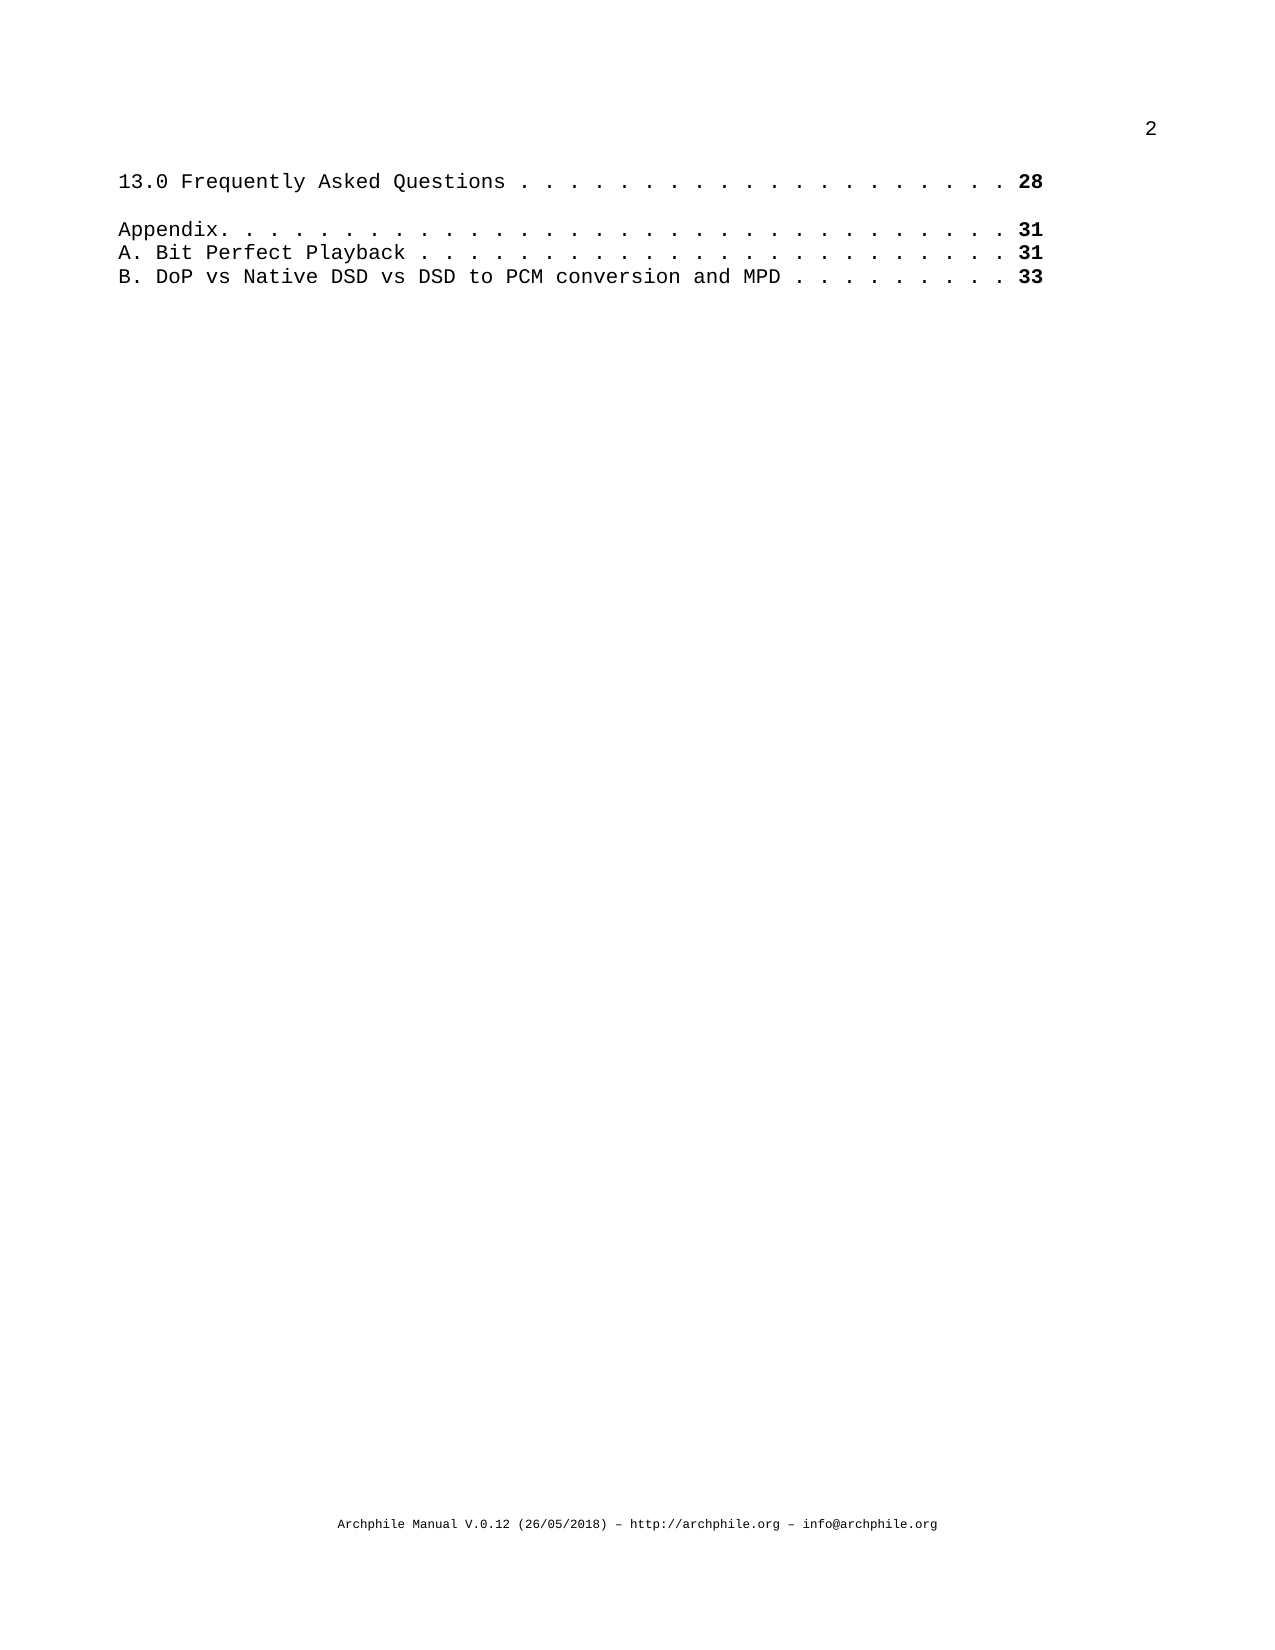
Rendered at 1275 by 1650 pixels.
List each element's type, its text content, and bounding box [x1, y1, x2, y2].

text A. Bit Perfect Playback . . . . . . . . . . . . . . . . . . . . . . . . 31 [118, 242, 1157, 266]
text B. DoP vs Native DSD vs DSD to PCM conversion and MPD . . . . . . . . . 33 [118, 266, 1157, 289]
text 13.0 Frequently Asked Questions . . . . . . . . . . . . . . . . . . . . 28 [118, 171, 1157, 195]
text Appendix. . . . . . . . . . . . . . . . . . . . . . . . . . . . . . . . 31 [118, 218, 1157, 242]
